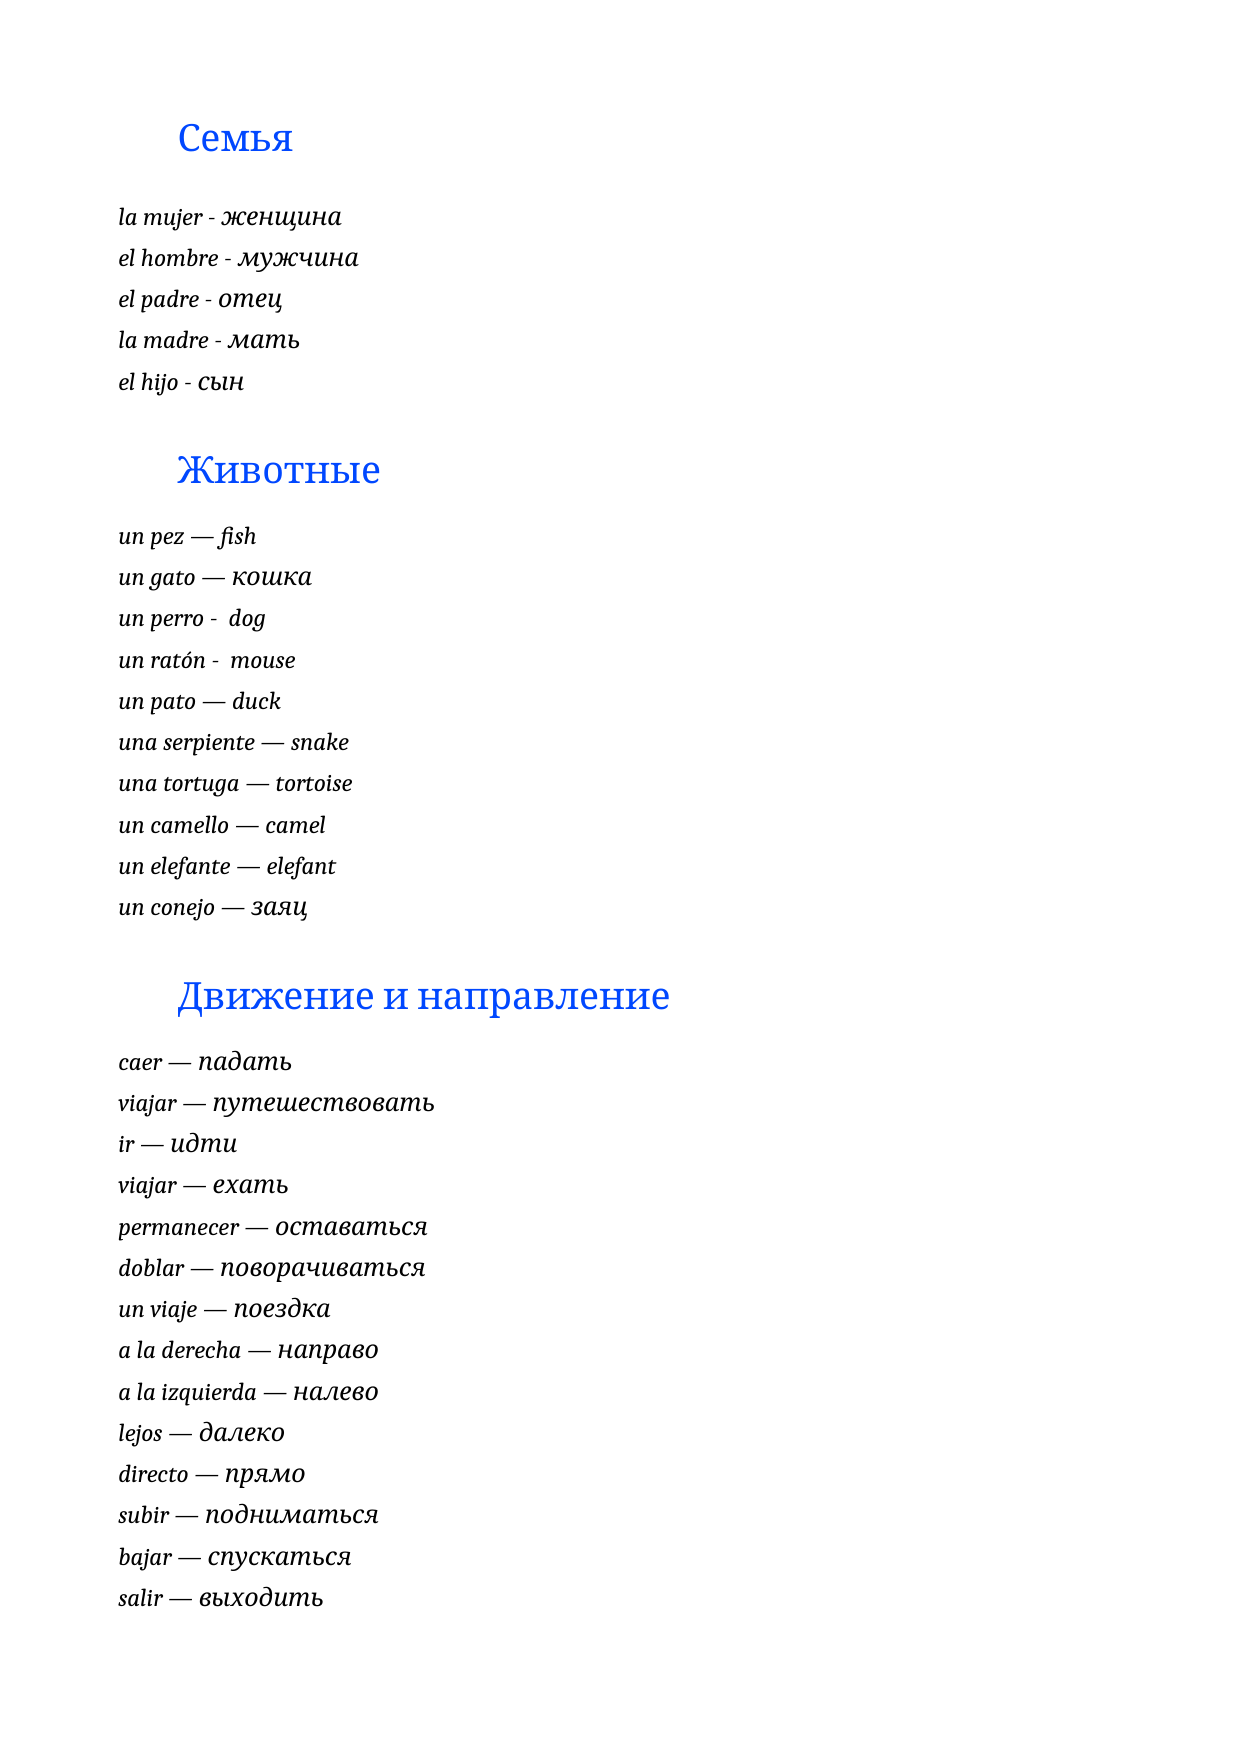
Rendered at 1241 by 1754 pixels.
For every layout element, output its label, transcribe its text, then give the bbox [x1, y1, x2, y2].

text un elefante — elefant [118, 852, 1122, 881]
text el padre - отец [118, 285, 1122, 314]
text a la derecha — направо [118, 1336, 1122, 1365]
text el hijo - сын [118, 367, 1122, 396]
text ir — идти [118, 1130, 1122, 1159]
text Семья [177, 118, 1122, 161]
text viajar — ехать [118, 1171, 1122, 1200]
text viajar — путешествовать [118, 1089, 1122, 1117]
text una serpiente — snake [118, 728, 1122, 757]
text Животные [177, 450, 1122, 493]
text un conejo — заяц [118, 893, 1122, 922]
text permanecer — оставаться [118, 1212, 1122, 1241]
text una tortuga — tortoise [118, 769, 1122, 798]
text bajar — спускаться [118, 1542, 1122, 1571]
text la madre - мать [118, 326, 1122, 355]
text un gato — кошка [118, 563, 1122, 592]
text caer — падать [118, 1047, 1122, 1076]
text Движение и направление [177, 976, 1122, 1019]
text un pez — fish [118, 522, 1122, 551]
text un perro - dog [118, 604, 1122, 633]
text doblar — поворачиваться [118, 1254, 1122, 1282]
text un ratón - mouse [118, 646, 1122, 674]
text directo — прямо [118, 1460, 1122, 1489]
text un viaje — поездка [118, 1295, 1122, 1324]
text la mujer - женщина [118, 202, 1122, 231]
text subir — подниматься [118, 1501, 1122, 1530]
text un pato — duck [118, 687, 1122, 716]
text salir — выходить [118, 1584, 1122, 1612]
text el hombre - мужчина [118, 244, 1122, 272]
text un camello — camel [118, 811, 1122, 839]
text lejos — далеко [118, 1419, 1122, 1447]
text a la izquierda — налево [118, 1377, 1122, 1406]
